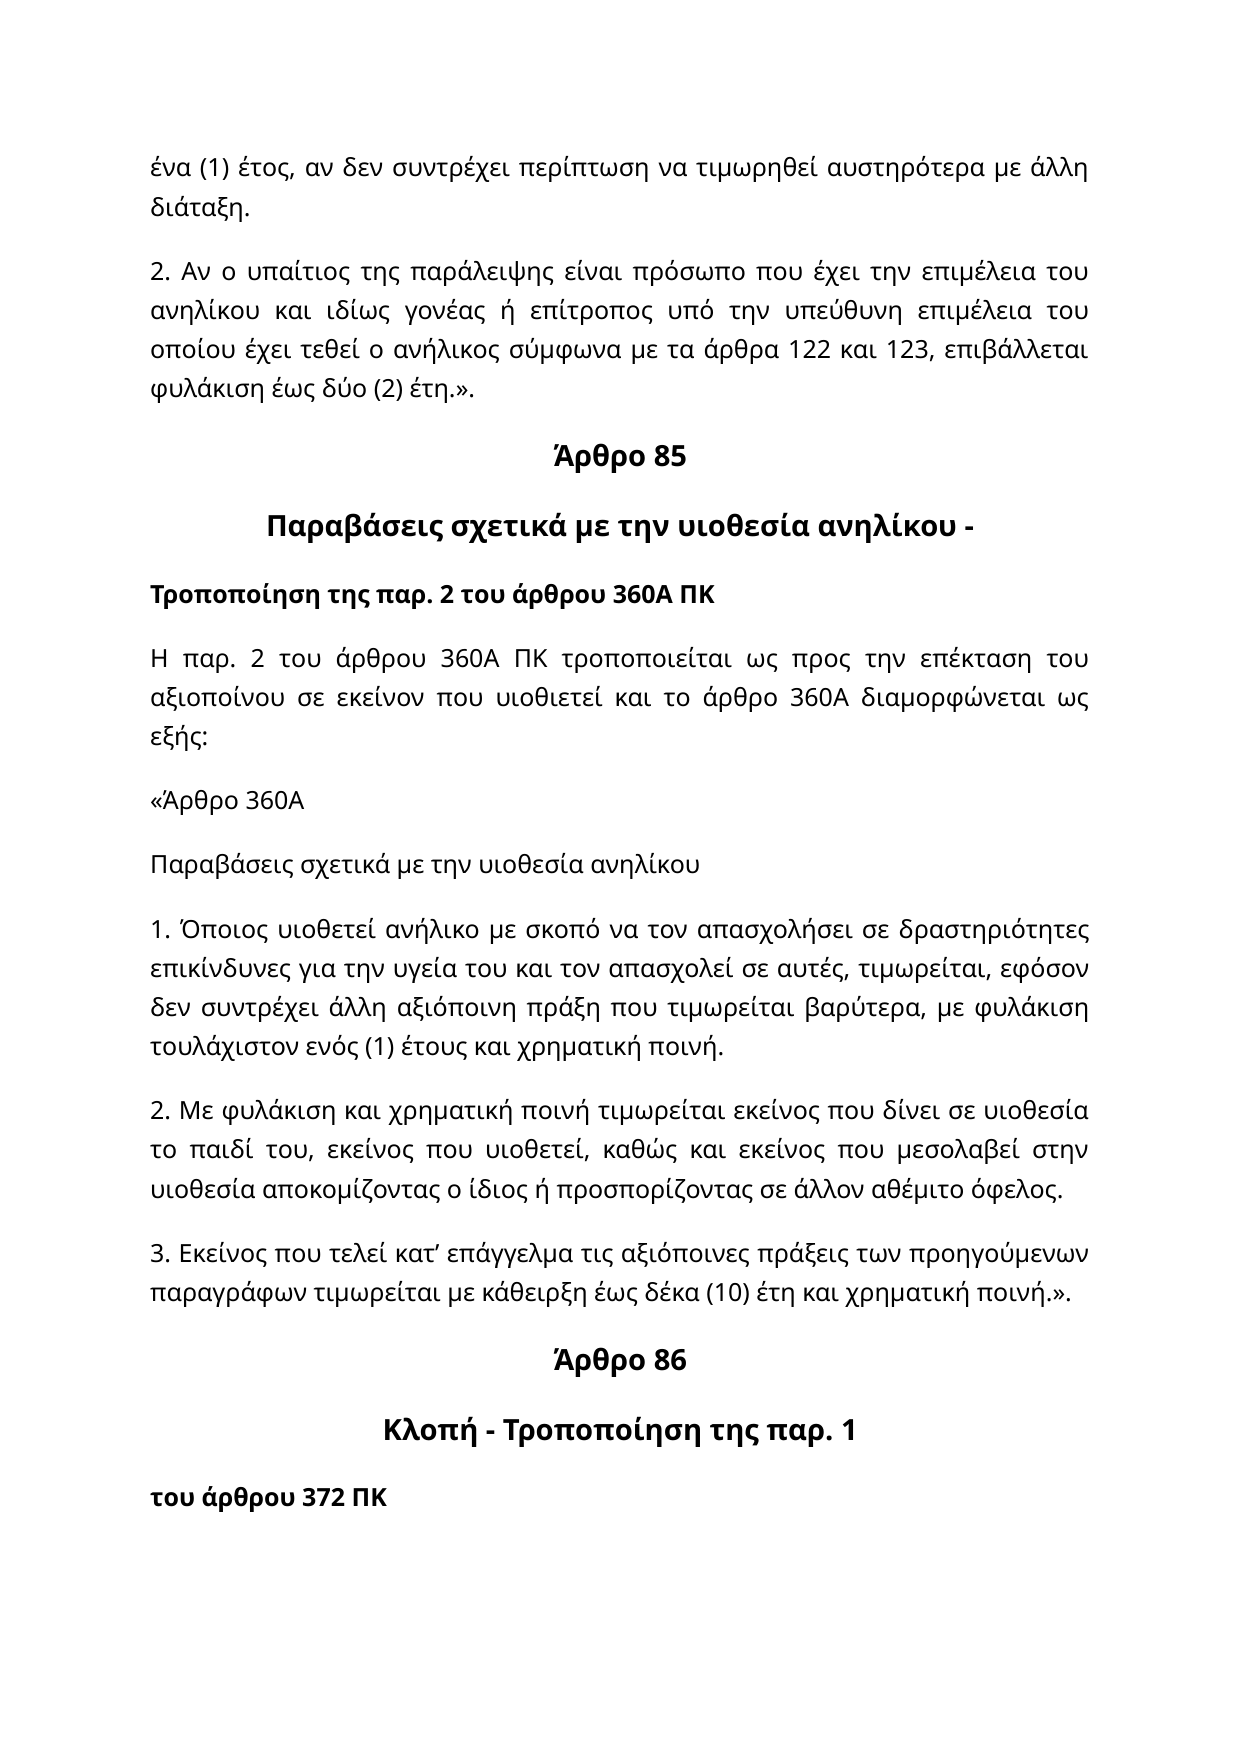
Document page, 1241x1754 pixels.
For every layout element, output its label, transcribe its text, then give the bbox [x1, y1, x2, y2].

subtitle Άρθρο 85 [150, 435, 1090, 475]
text του άρθρου 372 ΠΚ [150, 1480, 1090, 1514]
text 2. Με φυλάκιση και χρηματική ποινή τιμωρείται εκείνος που δίνει σε υιοθεσία το παιδί του, εκείνος που υιοθετεί, καθώς και εκείνος που μεσολαβεί στην υιοθεσία αποκομίζοντας ο ίδιος ή προσπορίζοντας σε άλλον αθέμιτο όφελος. [150, 1093, 1090, 1205]
text «Άρθρο 360Α [150, 783, 1090, 817]
subtitle Παραβάσεις σχετικά με την υιοθεσία ανηλίκου - [150, 506, 1090, 545]
text ένα (1) έτος, αν δεν συντρέχει περίπτωση να τιμωρηθεί αυστηρότερα με άλλη διάταξη. [150, 150, 1090, 223]
text 1. Όποιος υιοθετεί ανήλικο με σκοπό να τον απασχολήσει σε δραστηριότητες επικίνδυνες για την υγεία του και τον απασχολεί σε αυτές, τιμωρείται, εφόσον δεν συντρέχει άλλη αξιόποινη πράξη που τιμωρείται βαρύτερα, με φυλάκιση τουλάχιστον ενός (1) έτους και χρηματική ποινή. [150, 911, 1090, 1063]
text 2. Αν ο υπαίτιος της παράλειψης είναι πρόσωπο που έχει την επιμέλεια του ανηλίκου και ιδίως γονέας ή επίτροπος υπό την υπεύθυνη επιμέλεια του οποίου έχει τεθεί ο ανήλικος σύμφωνα με τα άρθρα 122 και 123, επιβάλλεται φυλάκιση έως δύο (2) έτη.». [150, 253, 1090, 405]
text Τροποποίηση της παρ. 2 του άρθρου 360Α ΠΚ [150, 576, 1090, 610]
text Παραβάσεις σχετικά με την υιοθεσία ανηλίκου [150, 847, 1090, 881]
subtitle Άρθρο 86 [150, 1339, 1090, 1378]
text 3. Εκείνος που τελεί κατ’ επάγγελμα τις αξιόποινες πράξεις των προηγούμενων παραγράφων τιμωρείται με κάθειρξη έως δέκα (10) έτη και χρηματική ποινή.». [150, 1235, 1090, 1309]
text Η παρ. 2 του άρθρου 360Α ΠΚ τροποποιείται ως προς την επέκταση του αξιοποίνου σε εκείνον που υιοθιετεί και το άρθρο 360Α διαμορφώνεται ως εξής: [150, 640, 1090, 753]
subtitle Κλοπή - Τροποποίηση της παρ. 1 [150, 1409, 1090, 1449]
